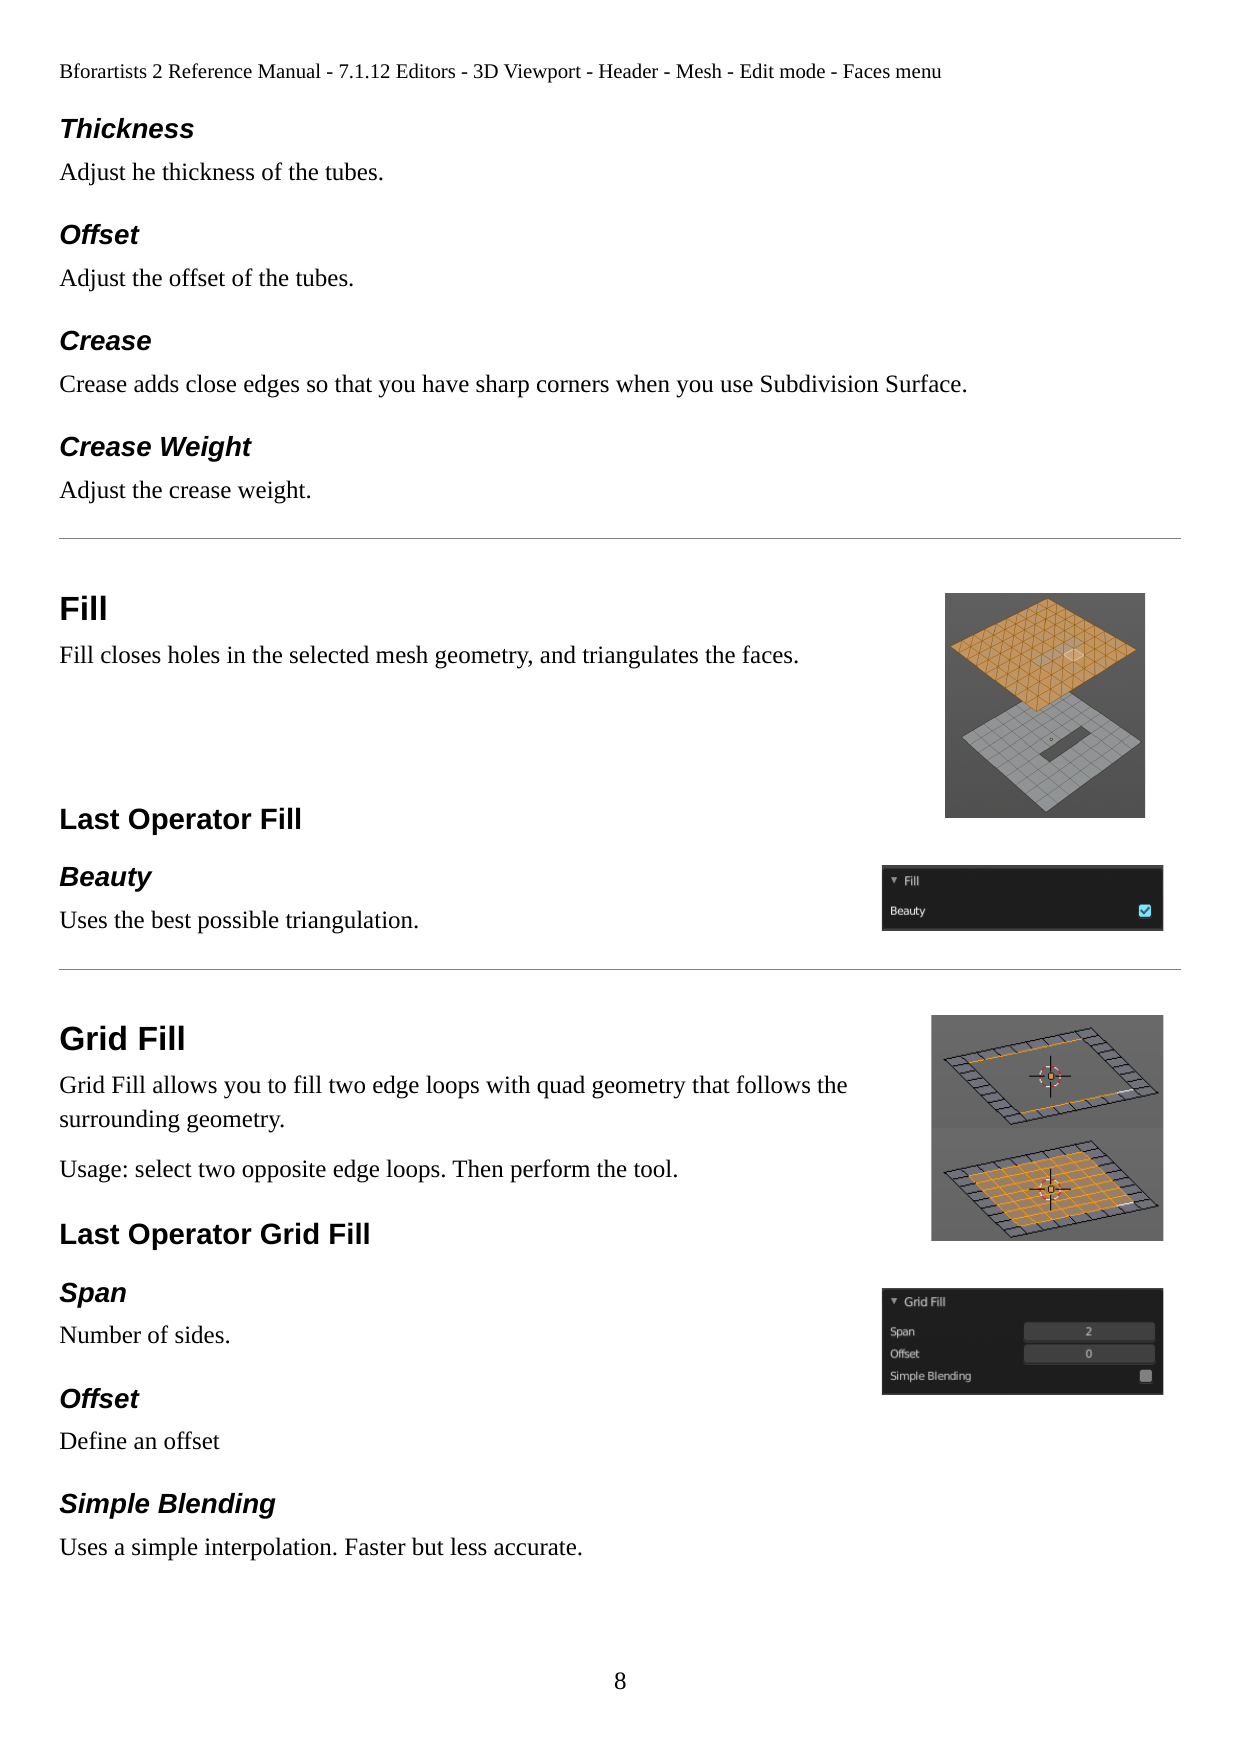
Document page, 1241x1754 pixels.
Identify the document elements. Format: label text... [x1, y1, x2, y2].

subtitle Offset [59, 1382, 1181, 1414]
text Adjust the offset of the tubes. [59, 263, 1181, 292]
text Number of sides. [59, 1320, 881, 1349]
subtitle Last Operator Grid Fill [59, 1217, 1181, 1251]
text Crease adds close edges so that you have sharp corners when you use Subdivision Surface. [59, 369, 1181, 398]
picture [881, 1288, 1164, 1395]
text Define an offset [59, 1426, 1181, 1455]
text Adjust the crease weight. [59, 475, 1181, 503]
text [1164, 1320, 1181, 1349]
subtitle Thickness [59, 113, 1181, 144]
subtitle Beauty [59, 861, 1181, 892]
subtitle Span [59, 1276, 1181, 1308]
subtitle Crease Weight [59, 430, 1181, 462]
subtitle Last Operator Fill [59, 802, 1181, 836]
subtitle Simple Blending [59, 1488, 1181, 1520]
text Uses the best possible triangulation. [59, 905, 1181, 934]
subtitle [1164, 1019, 1181, 1058]
subtitle Crease [59, 324, 1181, 356]
picture [931, 1015, 1164, 1241]
picture [881, 865, 1164, 931]
text Fill closes holes in the selected mesh geometry, and triangulates the faces. [59, 640, 945, 669]
picture [945, 593, 1146, 818]
text Grid Fill allows you to fill two edge loops with quad geometry that follows the surrounding geometry. [59, 1070, 931, 1133]
subtitle Offset [59, 218, 1181, 250]
text Adjust he thickness of the tubes. [59, 157, 1181, 186]
text Uses a simple interpolation. Faster but less accurate. [59, 1532, 1181, 1561]
text Usage: select two opposite edge loops. Then perform the tool. [59, 1154, 931, 1182]
subtitle Grid Fill [59, 1019, 931, 1058]
subtitle Fill [59, 589, 1181, 627]
